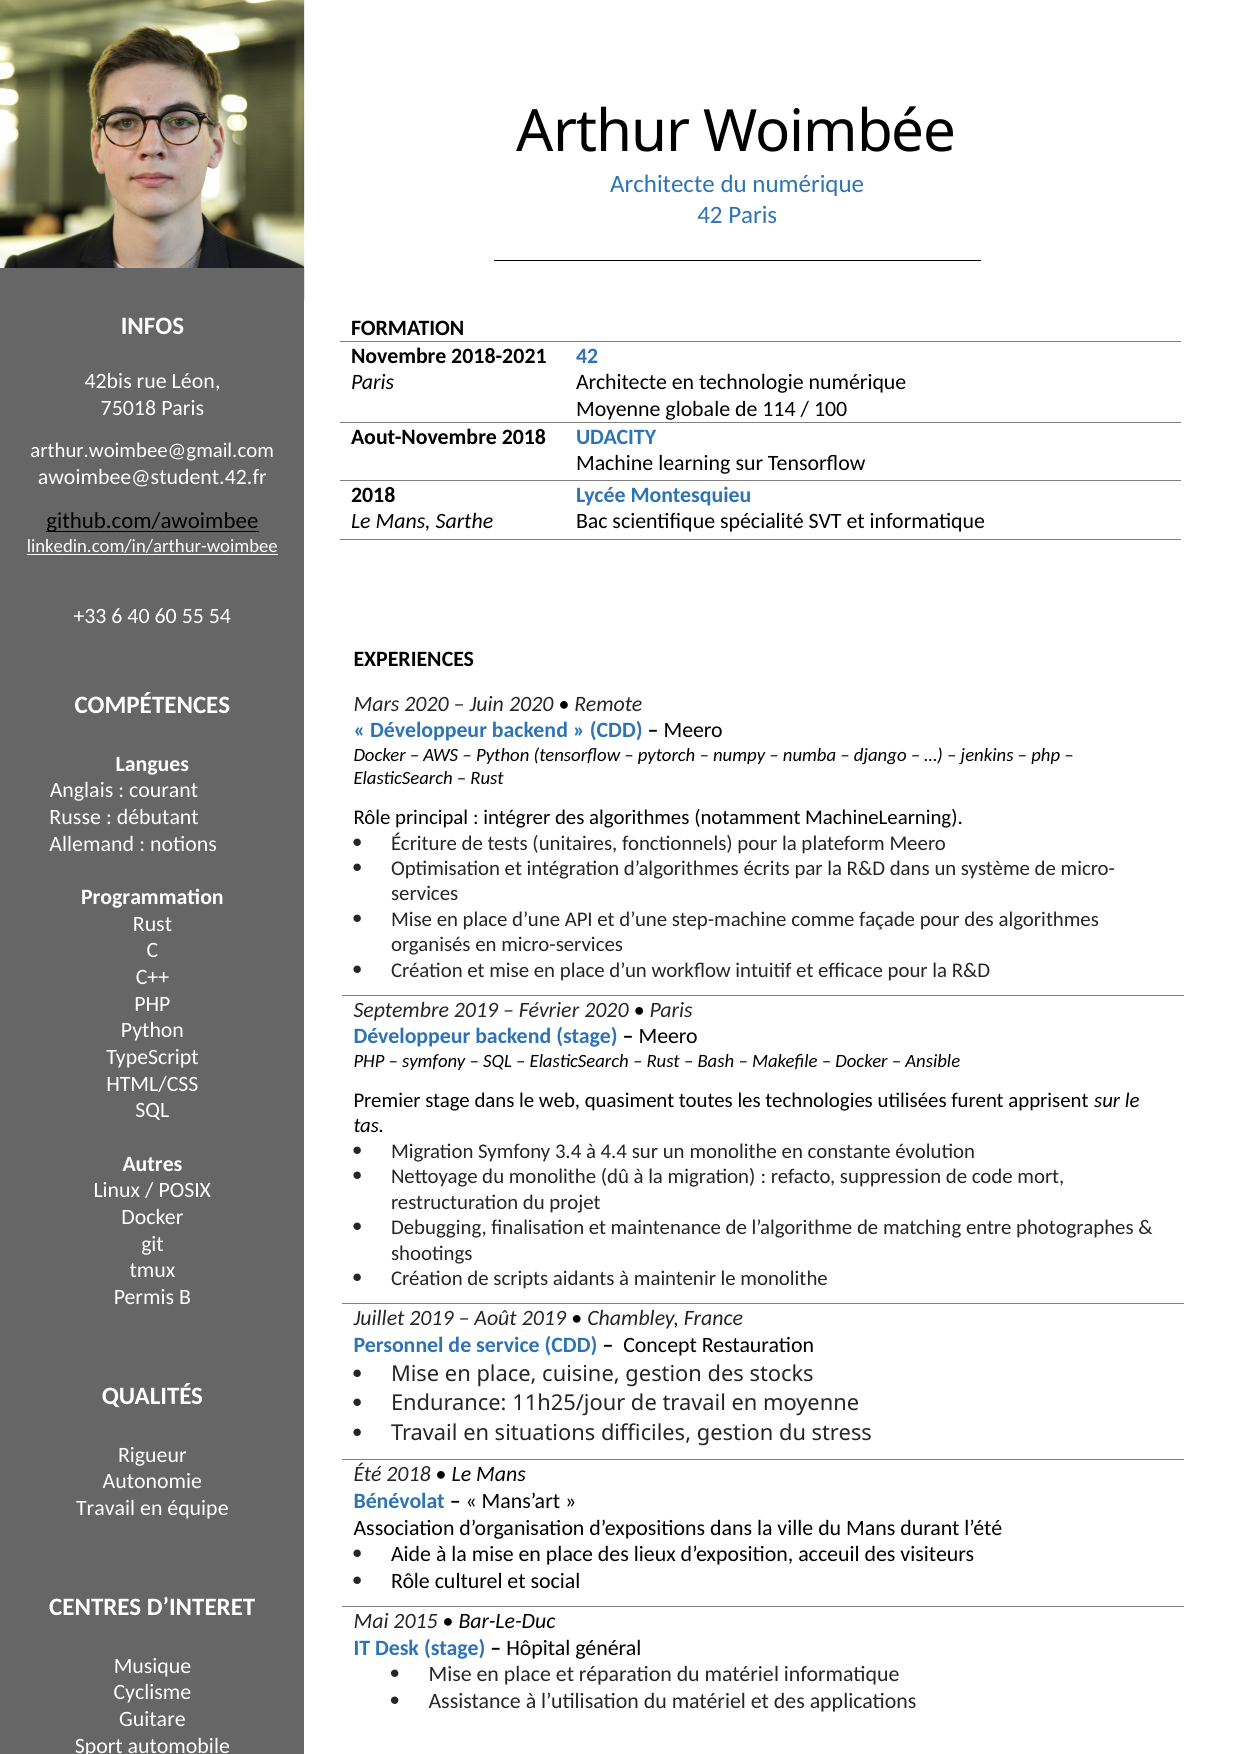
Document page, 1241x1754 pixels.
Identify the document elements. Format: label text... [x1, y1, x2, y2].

table_header Septembre 2019 – Février 2020 • Paris Développeur backend (stage) – Meero PHP – symfony – SQL – ElasticSearch – Rust – Bash – Makefile – Docker – Ansible Premier stage dans le web, quasiment toutes les technologies utilisées furent apprisent sur le tas. Migration Symfony 3.4 à 4.4 sur un monolithe en constante évolution Nettoyage du monolithe (dû à la migration) : refacto, suppression de code mort, restructuration du projet Debugging, finalisation et maintenance de l’algorithme de matching entre photographes & shootings Création de scripts aidants à maintenir le monolithe [342, 996, 1184, 1303]
table_header EXPERIENCES [342, 645, 1184, 690]
table_cell Lycée Montesquieu Bac scientifique spécialité SVT et informatique [565, 481, 1181, 538]
text Docker git [0, 1203, 304, 1256]
text C [0, 936, 304, 963]
text Rust [0, 910, 304, 936]
text Sport automobile [0, 1732, 304, 1754]
table_header Arthur Woimbée Architecte du numérique 42 Paris [494, 89, 981, 260]
text Travail en équipe [0, 1494, 304, 1521]
text Musique [0, 1652, 304, 1678]
picture [0, 0, 305, 300]
text PHP [0, 990, 304, 1016]
text 42bis rue Léon, 75018 Paris [0, 368, 304, 421]
text INFOS [0, 311, 304, 341]
text Python TypeScript HTML/CSS SQL [0, 1016, 304, 1123]
text arthur.woimbee@gmail.com awoimbee@student.42.fr [0, 438, 304, 490]
text github.com/awoimbee linkedin.com/in/arthur-woimbee [0, 506, 304, 585]
table_cell 2018 Le Mans, Sarthe [340, 481, 564, 538]
table_cell Été 2018 • Le Mans Bénévolat – « Mans’art » Association d’organisation d’expositions dans la ville du Mans durant l’été Aide à la mise en place des lieux d’exposition, acceuil des visiteurs Rôle culturel et social [342, 1460, 1184, 1606]
text Programmation [0, 883, 304, 910]
text Cyclisme [0, 1678, 304, 1705]
table_cell Juillet 2019 – Août 2019 • Chambley, France Personnel de service (CDD) – Concept Restauration Mise en place, cuisine, gestion des stocks Endurance: 11h25/jour de travail en moyenne Travail en situations difficiles, gestion du stress [342, 1304, 1184, 1459]
text Langues [0, 750, 304, 776]
table_cell Mai 2015 • Bar-Le-Duc IT Desk (stage) – Hôpital général Mise en place et réparation du matériel informatique Assistance à l’utilisation du matériel et des applications [342, 1607, 1184, 1741]
text CENTRES D’INTERET [0, 1591, 304, 1652]
table_header [565, 314, 1181, 341]
text Autonomie [0, 1467, 304, 1494]
text +33 6 40 60 55 54 [0, 602, 304, 629]
text Autres Linux / POSIX [0, 1150, 304, 1203]
table_cell UDACITY Machine learning sur Tensorflow [565, 423, 1181, 480]
table_cell Aout-Novembre 2018 [340, 423, 564, 480]
text COMPÉTENCES [0, 689, 304, 750]
text Guitare [0, 1705, 304, 1732]
text C++ [0, 963, 304, 990]
table_cell Novembre 2018-2021 Paris [340, 342, 564, 422]
text QUALITÉS [0, 1380, 304, 1410]
text Rigueur [0, 1441, 304, 1467]
table_cell Mars 2020 – Juin 2020 • Remote « Développeur backend » (CDD) – Meero Docker – AWS – Python (tensorflow – pytorch – numpy – numba – django – …) – jenkins – php – ElasticSearch – Rust Rôle principal : intégrer des algorithmes (notamment MachineLearning). Écriture de tests (unitaires, fonctionnels) pour la plateform Meero Optimisation et intégration d’algorithmes écrits par la R&D dans un système de micro-services Mise en place d’une API et d’une step-machine comme façade pour des algorithmes organisés en micro-services Création et mise en place d’un workflow intuitif et efficace pour la R&D [342, 690, 1184, 995]
text tmux Permis B [0, 1256, 304, 1310]
table_header FORMATION [340, 314, 564, 341]
table_cell 42 Architecte en technologie numérique Moyenne globale de 114 / 100 [565, 342, 1181, 422]
text Anglais : courant Russe : débutant Allemand : notions [0, 776, 304, 856]
